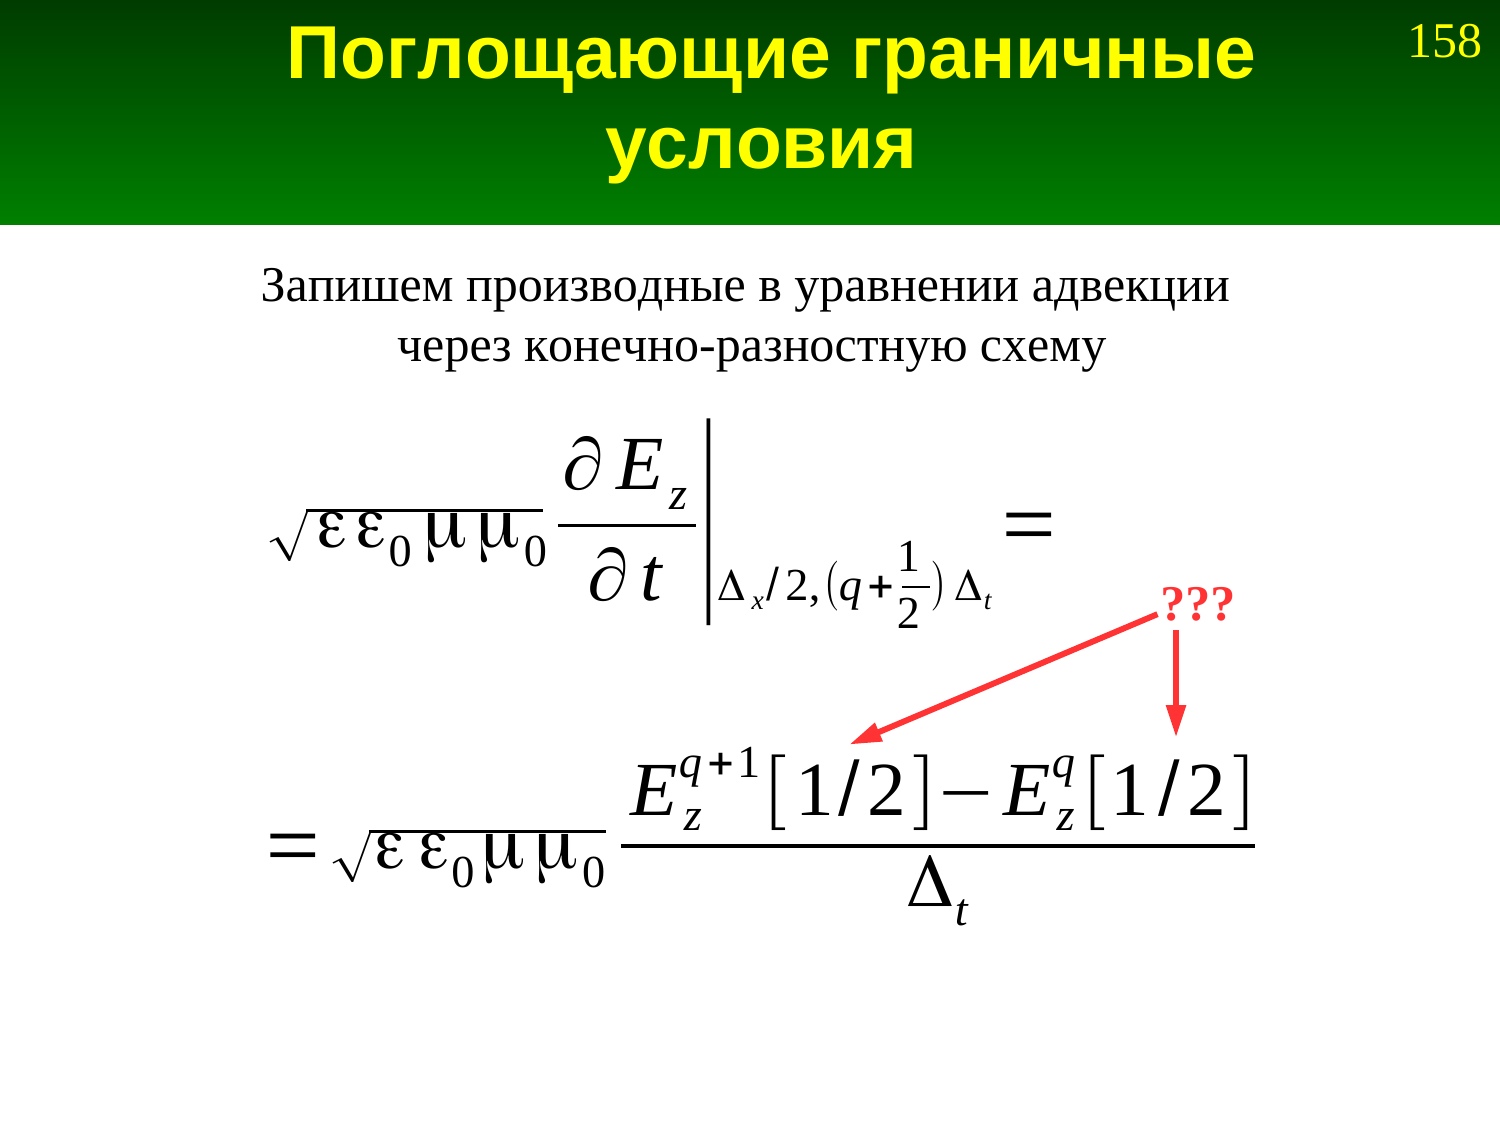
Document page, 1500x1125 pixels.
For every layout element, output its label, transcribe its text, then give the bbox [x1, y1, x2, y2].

chart [243, 413, 1276, 937]
title Поглощающие граничные условия [123, 0, 1399, 192]
text_box ??? [1145, 562, 1264, 638]
text_box Запишем производные в уравнении адвекции через конечно-разностную схему [245, 244, 1258, 379]
